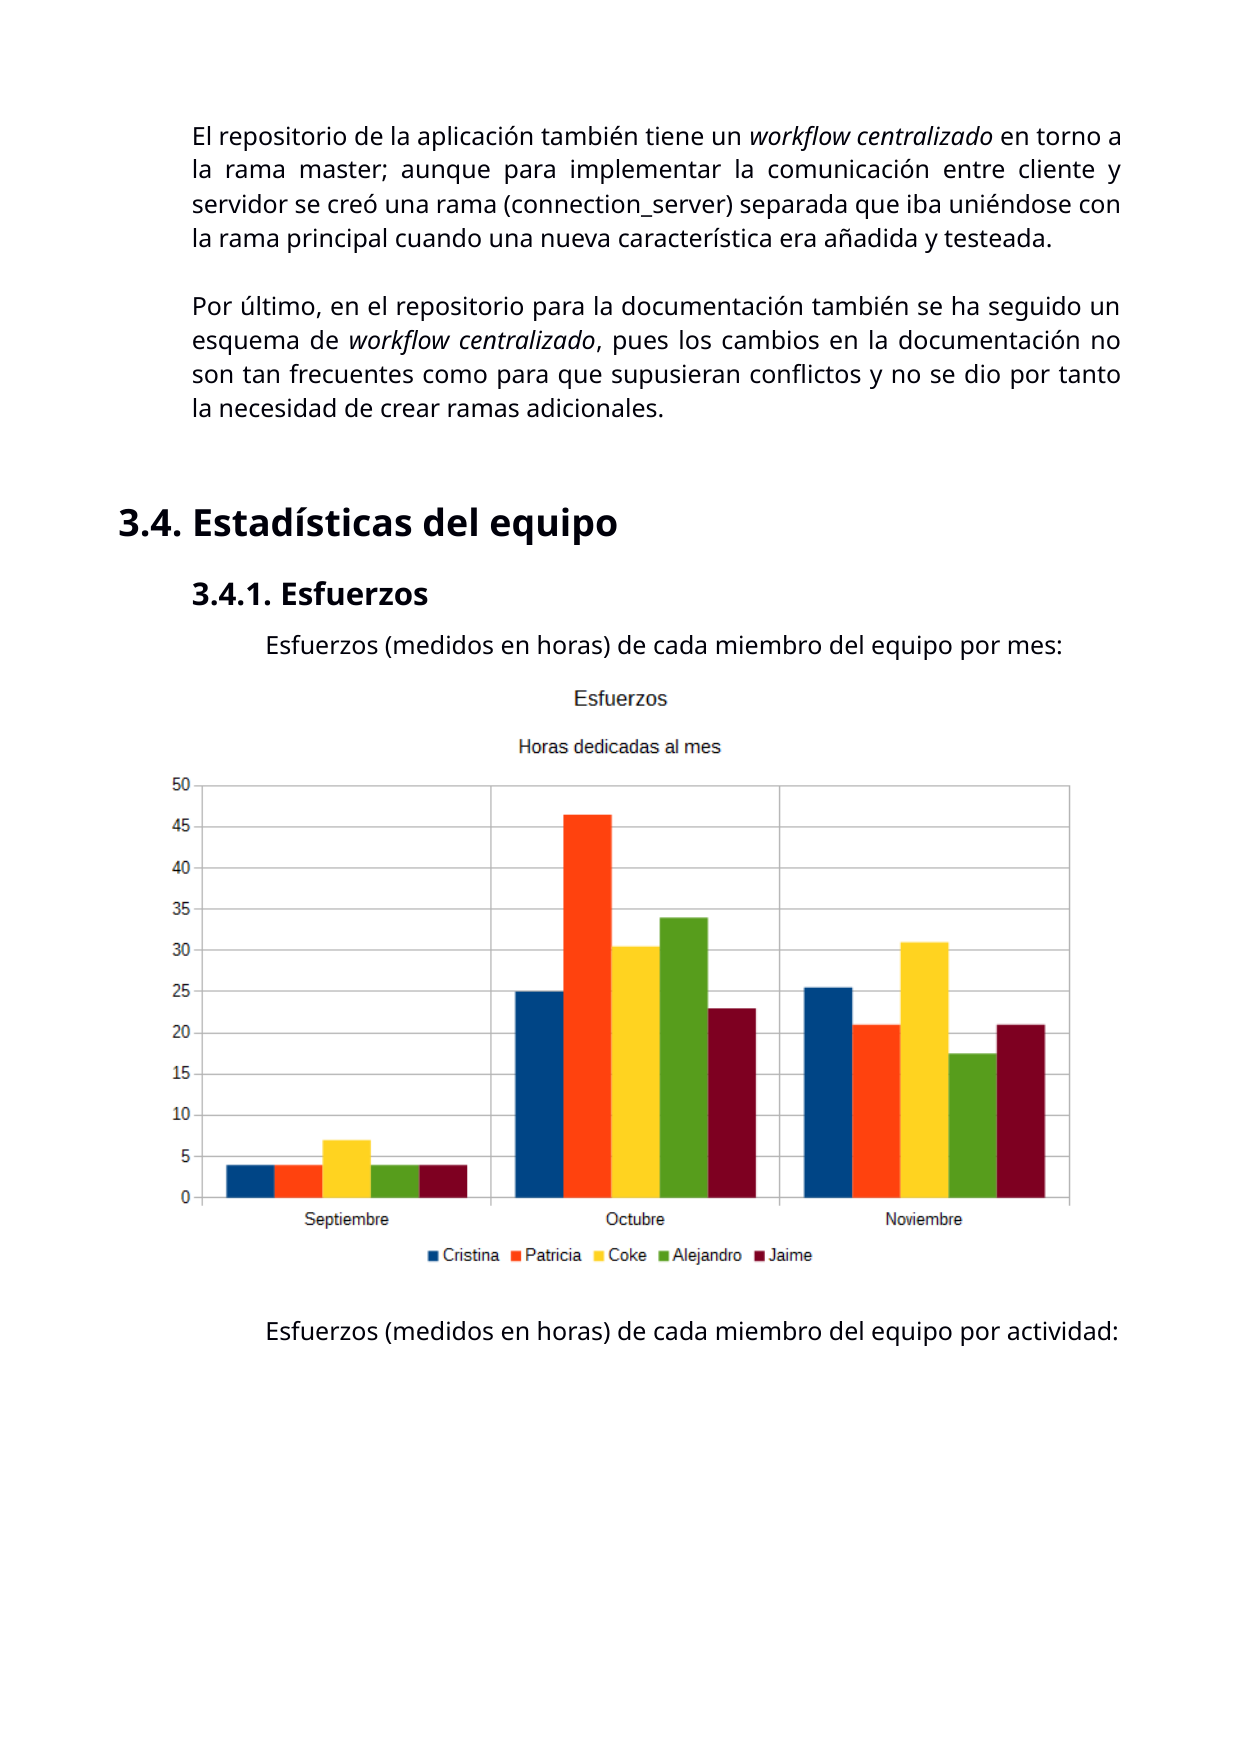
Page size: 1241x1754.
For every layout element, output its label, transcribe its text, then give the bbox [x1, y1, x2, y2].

subtitle 3.4. Estadísticas del equipo [118, 496, 1122, 547]
text El repositorio de la aplicación también tiene un workflow centralizado en torno a la rama master; aunque para implementar la comunicación entre cliente y servidor se creó una rama (connection_server) separada que iba uniéndose con la rama principal cuando una nueva característica era añadida y testeada. [192, 118, 1122, 254]
picture [153, 661, 1087, 1279]
text Esfuerzos (medidos en horas) de cada miembro del equipo por actividad: [265, 1313, 1122, 1347]
text Esfuerzos (medidos en horas) de cada miembro del equipo por mes: [265, 627, 1122, 661]
subtitle 3.4.1. Esfuerzos [192, 572, 1122, 615]
text Por último, en el repositorio para la documentación también se ha seguido un esquema de workflow centralizado, pues los cambios en la documentación no son tan frecuentes como para que supusieran conflictos y no se dio por tanto la necesidad de crear ramas adicionales. [192, 288, 1122, 425]
